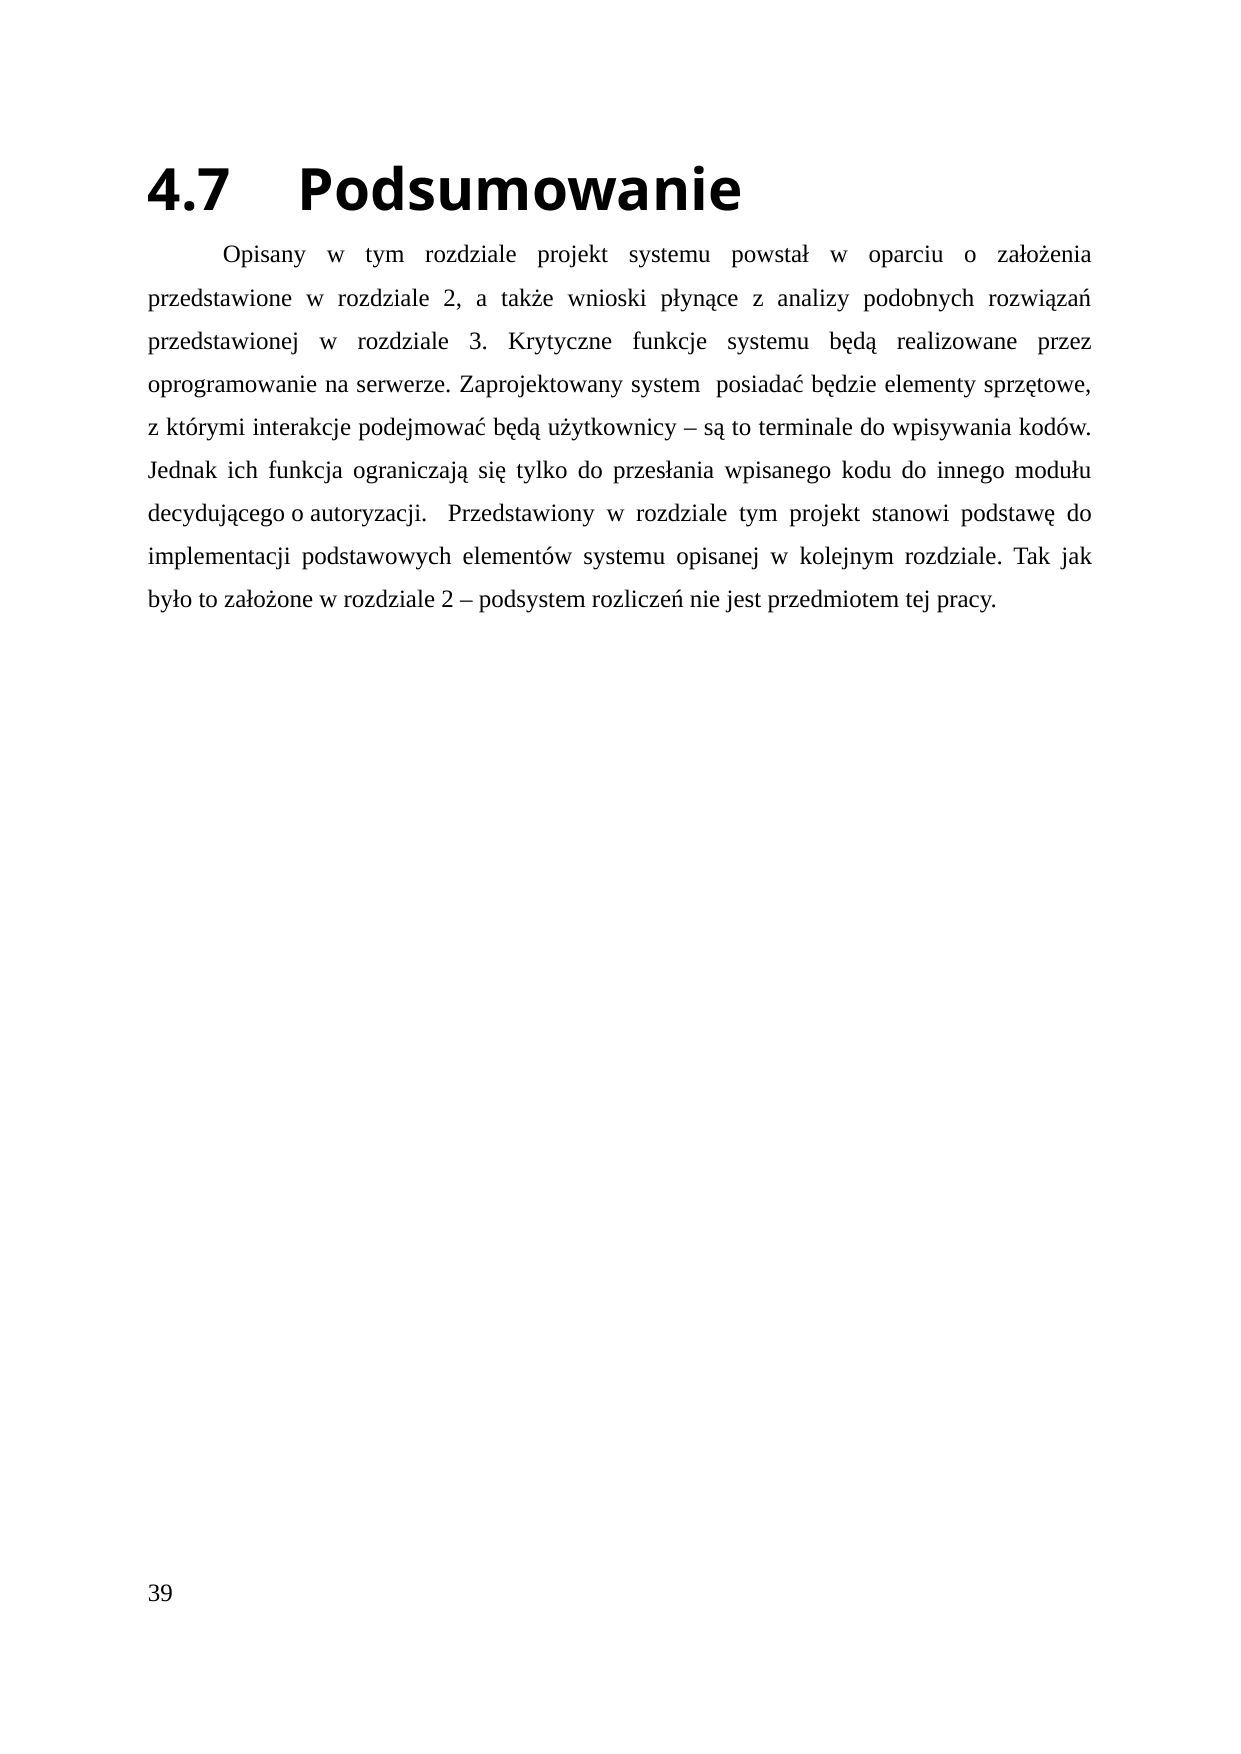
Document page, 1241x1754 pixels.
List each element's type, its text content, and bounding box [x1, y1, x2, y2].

subtitle Podsumowanie [148, 148, 1093, 227]
text Opisany w tym rozdziale projekt systemu powstał w oparciu o założenia przedstawione w rozdziale 2, a także wnioski płynące z analizy podobnych rozwiązań przedstawionej w rozdziale 3. Krytyczne funkcje systemu będą realizowane przez oprogramowanie na serwerze. Zaprojektowany system posiadać będzie elementy sprzętowe, z którymi interakcje podejmować będą użytkownicy – są to terminale do wpisywania kodów. Jednak ich funkcja ograniczają się tylko do przesłania wpisanego kodu do innego modułu decydującego o autoryzacji. Przedstawiony w rozdziale tym projekt stanowi podstawę do implementacji podstawowych elementów systemu opisanej w kolejnym rozdziale. Tak jak było to założone w rozdziale 2 – podsystem rozliczeń nie jest przedmiotem tej pracy. [148, 239, 1093, 613]
